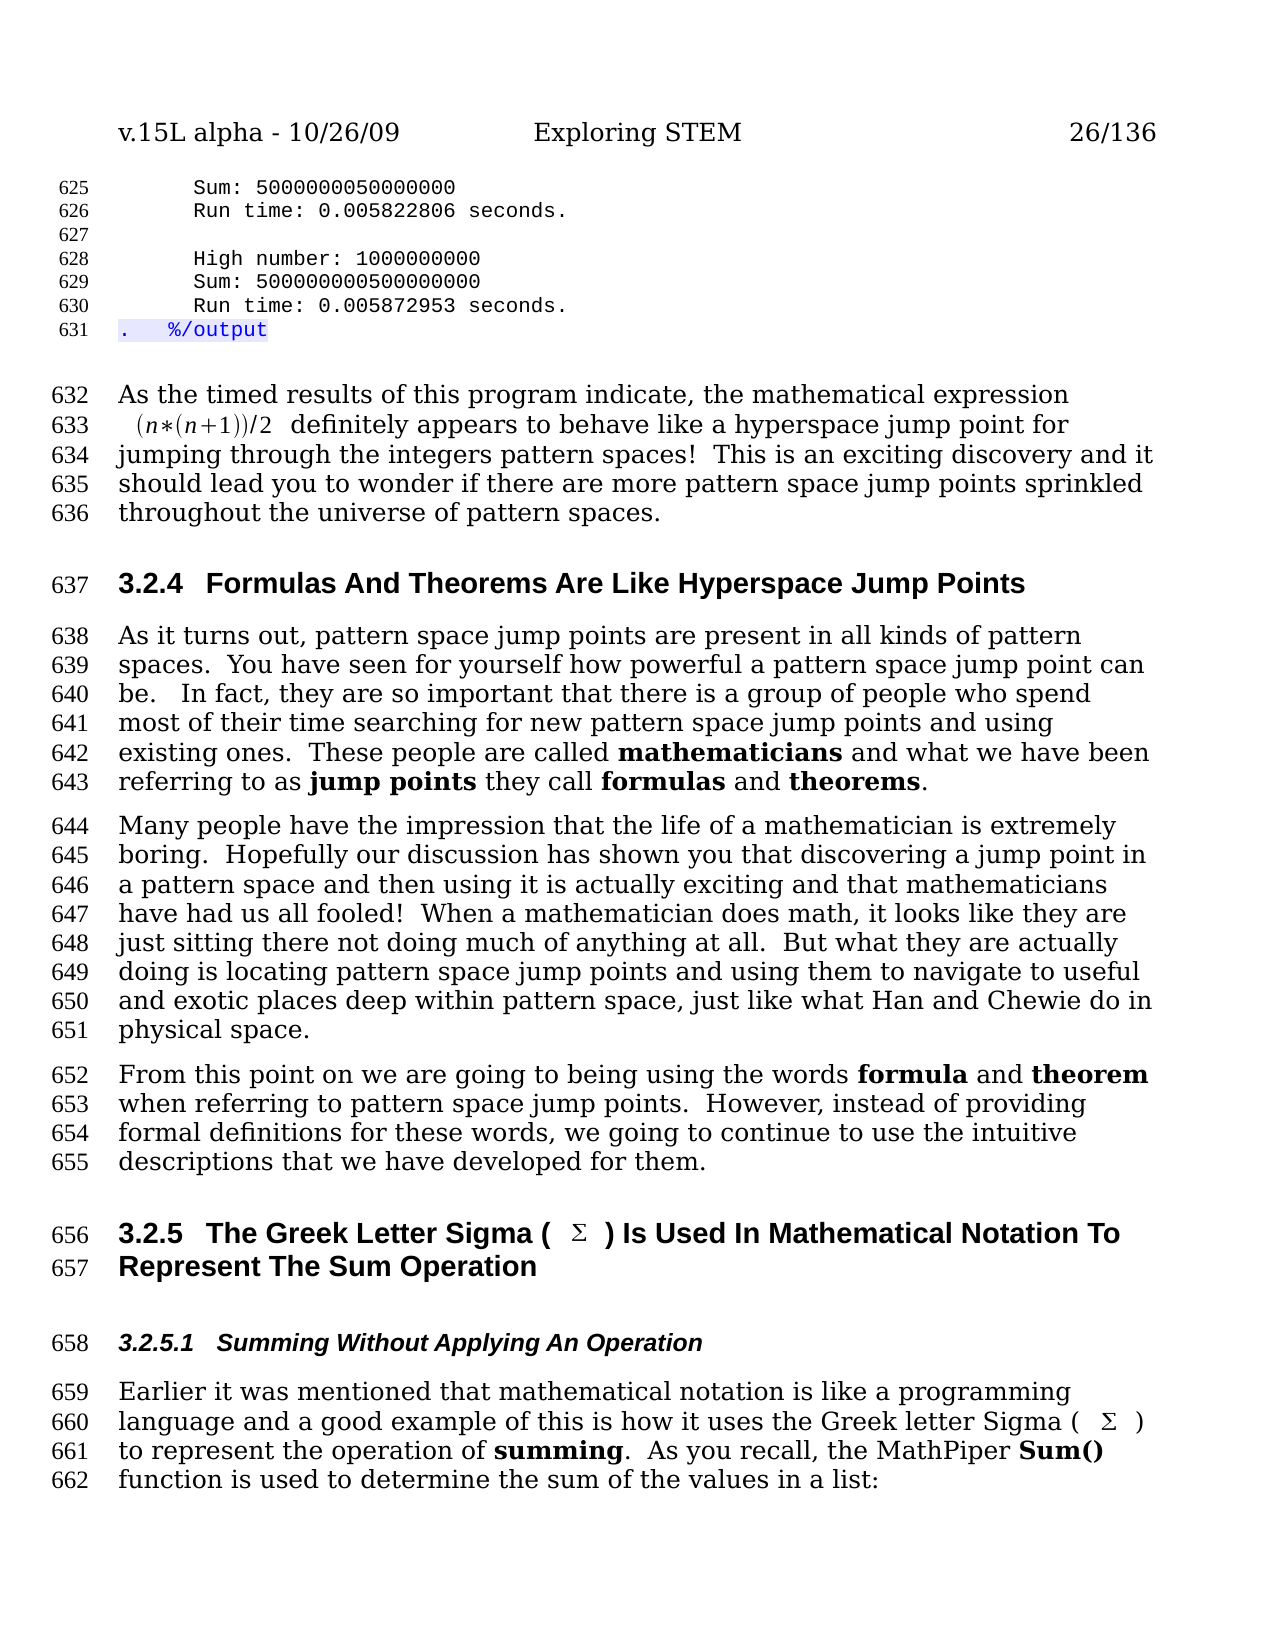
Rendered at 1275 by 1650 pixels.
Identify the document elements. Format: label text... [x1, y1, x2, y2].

text Many people have the impression that the life of a mathematician is extremely boring. Hopefully our discussion has shown you that discovering a jump point in a pattern space and then using it is actually exciting and that mathematicians have had us all fooled! When a mathematician does math, it looks like they are just sitting there not doing much of anything at all. But what they are actually doing is locating pattern space jump points and using them to navigate to useful and exotic places deep within pattern space, just like what Han and Chewie do in physical space. [118, 811, 1157, 1045]
text Sum: 5000000050000000 [118, 177, 1157, 200]
text Earlier it was mentioned that mathematical notation is like a programming language and a good example of this is how it uses the Greek letter Sigma () to represent the operation of summing. As you recall, the MathPiper Sum() function is used to determine the sum of the values in a list: [118, 1377, 1157, 1495]
subtitle The Greek Letter Sigma () Is Used In Mathematical Notation To Represent The Sum Operation [118, 1216, 1157, 1283]
text Sum: 500000000500000000 [118, 271, 1157, 295]
text As the timed results of this program indicate, the mathematical expressiondefinitely appears to behave like a hyperspace jump point for jumping through the integers pattern spaces! This is an exciting discovery and it should lead you to wonder if there are more pattern space jump points sprinkled throughout the universe of pattern spaces. [118, 381, 1157, 527]
text High number: 1000000000 [118, 248, 1157, 271]
text Run time: 0.005872953 seconds. [118, 295, 1157, 319]
text . %/output [118, 319, 1157, 342]
subtitle Summing Without Applying An Operation [118, 1328, 1157, 1356]
text As it turns out, pattern space jump points are present in all kinds of pattern spaces. You have seen for yourself how powerful a pattern space jump point can be. In fact, they are so important that there is a group of people who spend most of their time searching for new pattern space jump points and using existing ones. These people are called mathematicians and what we have been referring to as jump points they call formulas and theorems. [118, 621, 1157, 796]
subtitle Formulas And Theorems Are Like Hyperspace Jump Points [118, 567, 1157, 600]
text From this point on we are going to being using the words formula and theorem when referring to pattern space jump points. However, instead of providing formal definitions for these words, we going to continue to use the intuitive descriptions that we have developed for them. [118, 1060, 1157, 1177]
text Run time: 0.005822806 seconds. [118, 200, 1157, 224]
